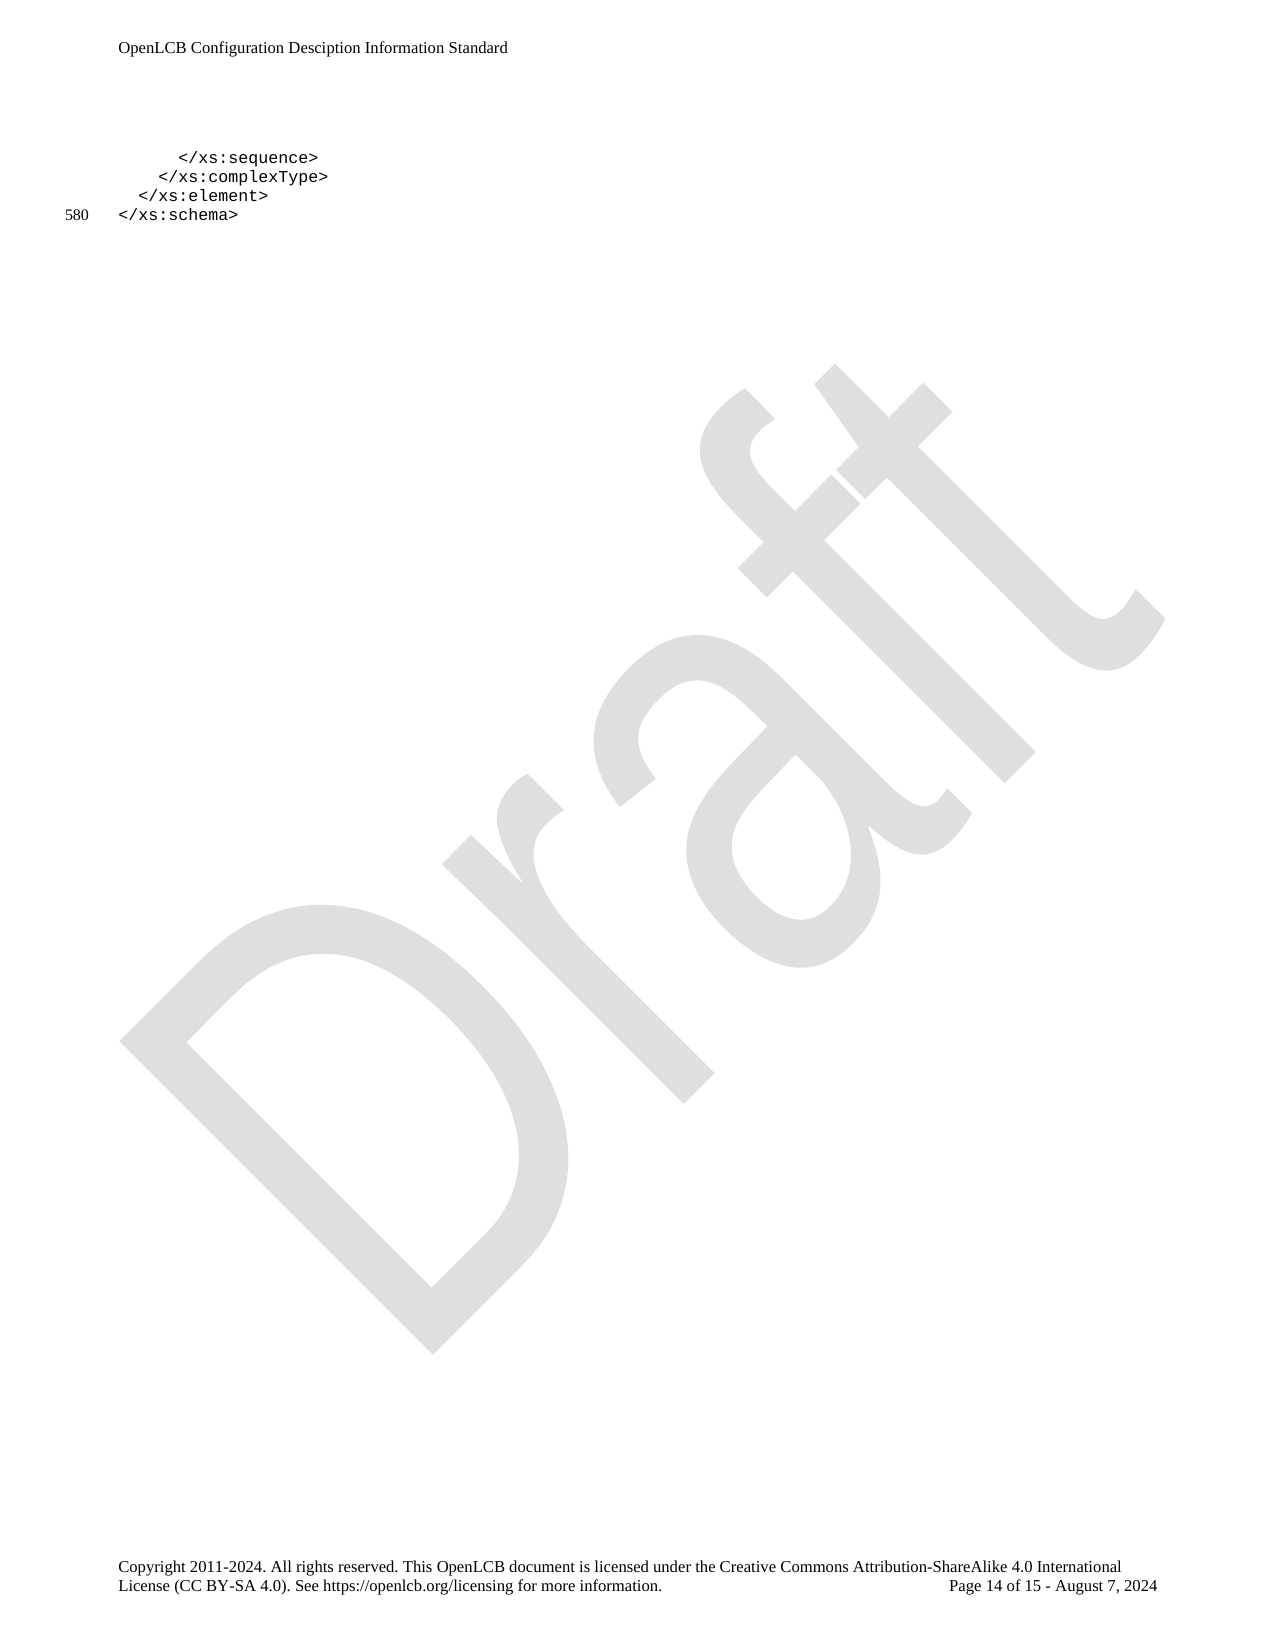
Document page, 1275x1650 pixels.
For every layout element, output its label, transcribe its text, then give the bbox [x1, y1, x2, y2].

text </xs:element> [118, 188, 1157, 207]
text </xs:complexType> [118, 169, 1157, 188]
text </xs:schema> [118, 207, 1157, 225]
text </xs:sequence> [118, 150, 1157, 169]
